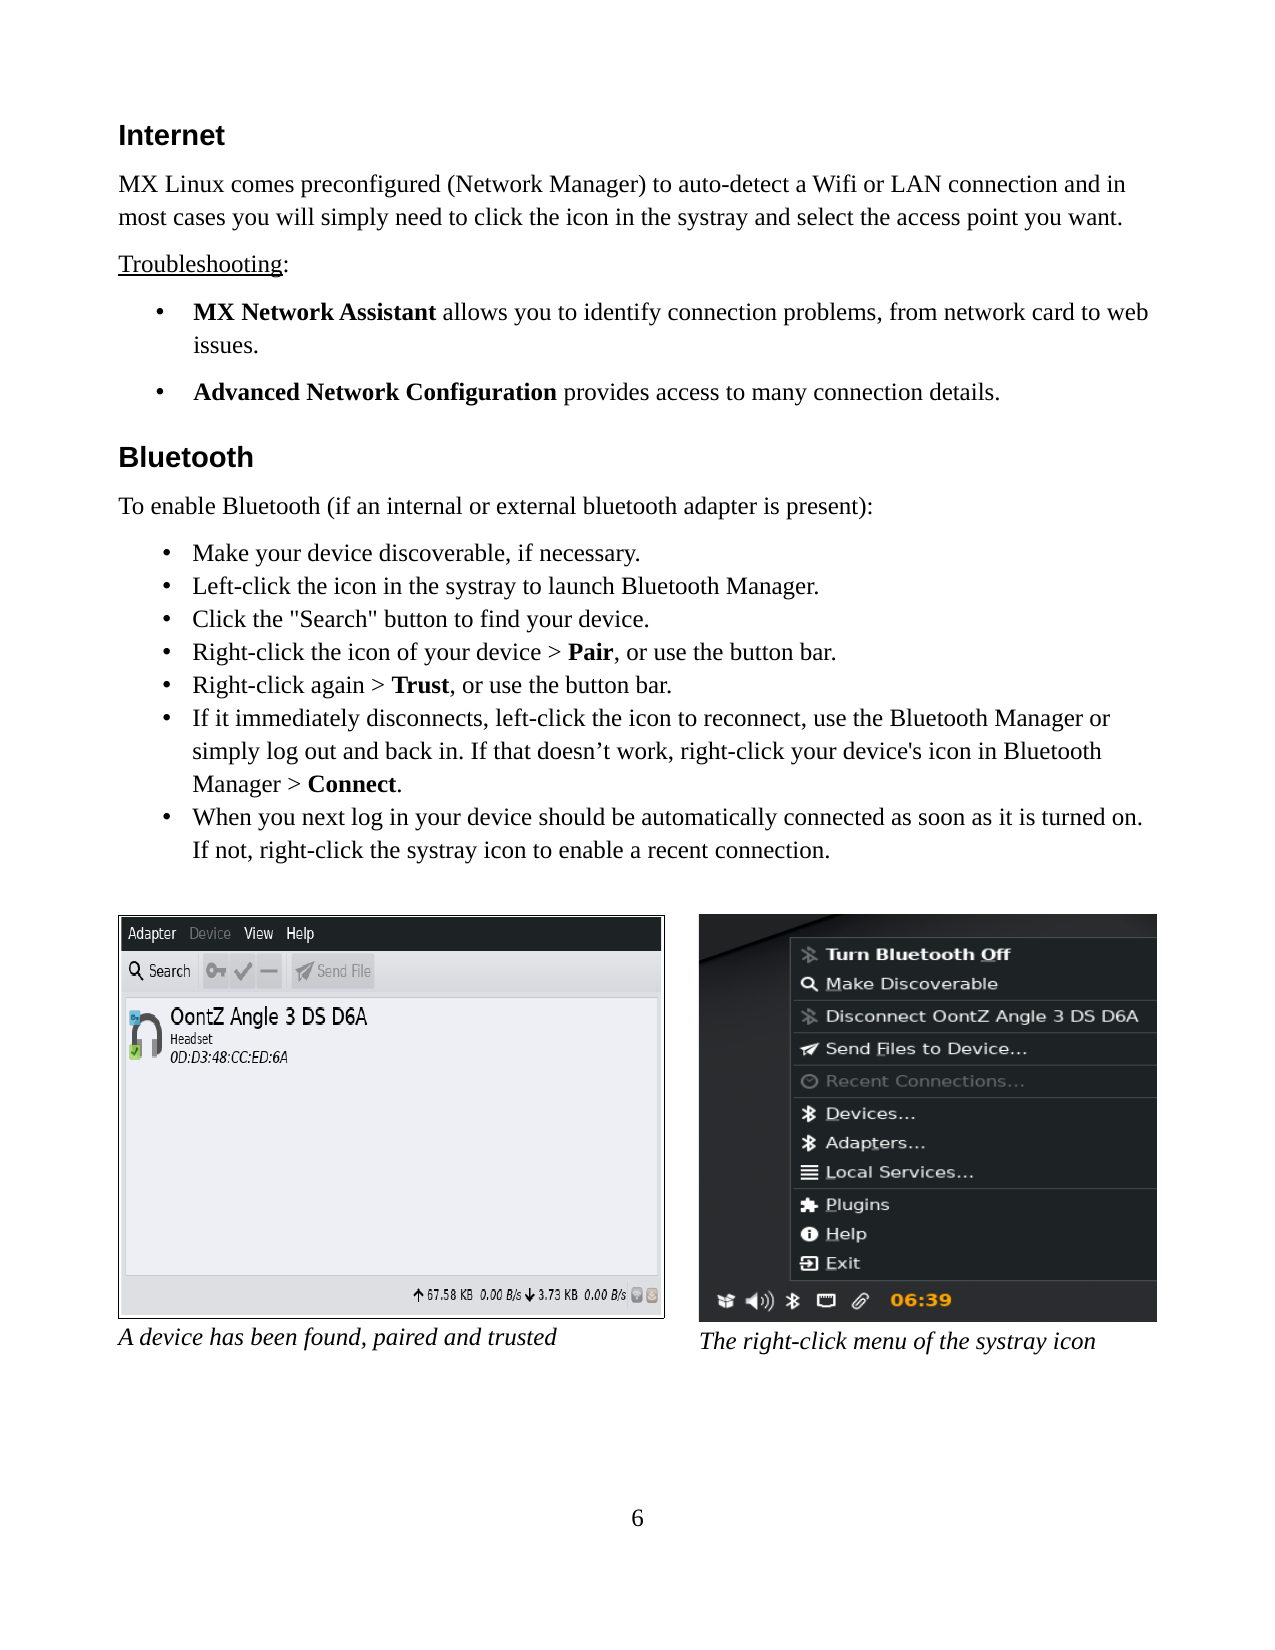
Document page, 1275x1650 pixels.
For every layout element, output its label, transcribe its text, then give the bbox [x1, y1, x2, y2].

list Left-click the icon in the systray to launch Bluetooth Manager. [162, 571, 1157, 600]
list Advanced Network Configuration provides access to many connection details. [156, 377, 1157, 406]
subtitle Internet [118, 118, 1157, 152]
text MX Linux comes preconfigured (Network Manager) to auto-detect a Wifi or LAN connection and in most cases you will simply need to click the icon in the systray and select the access point you want. [118, 169, 1157, 230]
list MX Network Assistant allows you to identify connection problems, from network card to web issues. [156, 297, 1157, 359]
list If it immediately disconnects, left-click the icon to reconnect, use the Bluetooth Manager or simply log out and back in. If that doesn’t work, right-click your device's icon in Bluetooth Manager > Connect. [162, 703, 1157, 798]
picture [698, 914, 1157, 1322]
picture [121, 917, 662, 1315]
text A device has been found, paired and trusted [118, 1319, 664, 1351]
list Click the "Search" button to find your device. [162, 604, 1157, 633]
text Troubleshooting: [118, 249, 1157, 278]
subtitle Bluetooth [118, 440, 1157, 473]
list When you next log in your device should be automatically connected as soon as it is turned on. If not, right-click the systray icon to enable a recent connection. [162, 802, 1157, 864]
text To enable Bluetooth (if an internal or external bluetooth adapter is present): [118, 491, 1157, 519]
list Right-click the icon of your device > Pair, or use the button bar. [162, 637, 1157, 666]
text The right-click menu of the systray icon [699, 1322, 1157, 1355]
list Right-click again > Trust, or use the button bar. [162, 670, 1157, 699]
text [119, 916, 664, 1318]
list Make your device discoverable, if necessary. [162, 538, 1157, 567]
